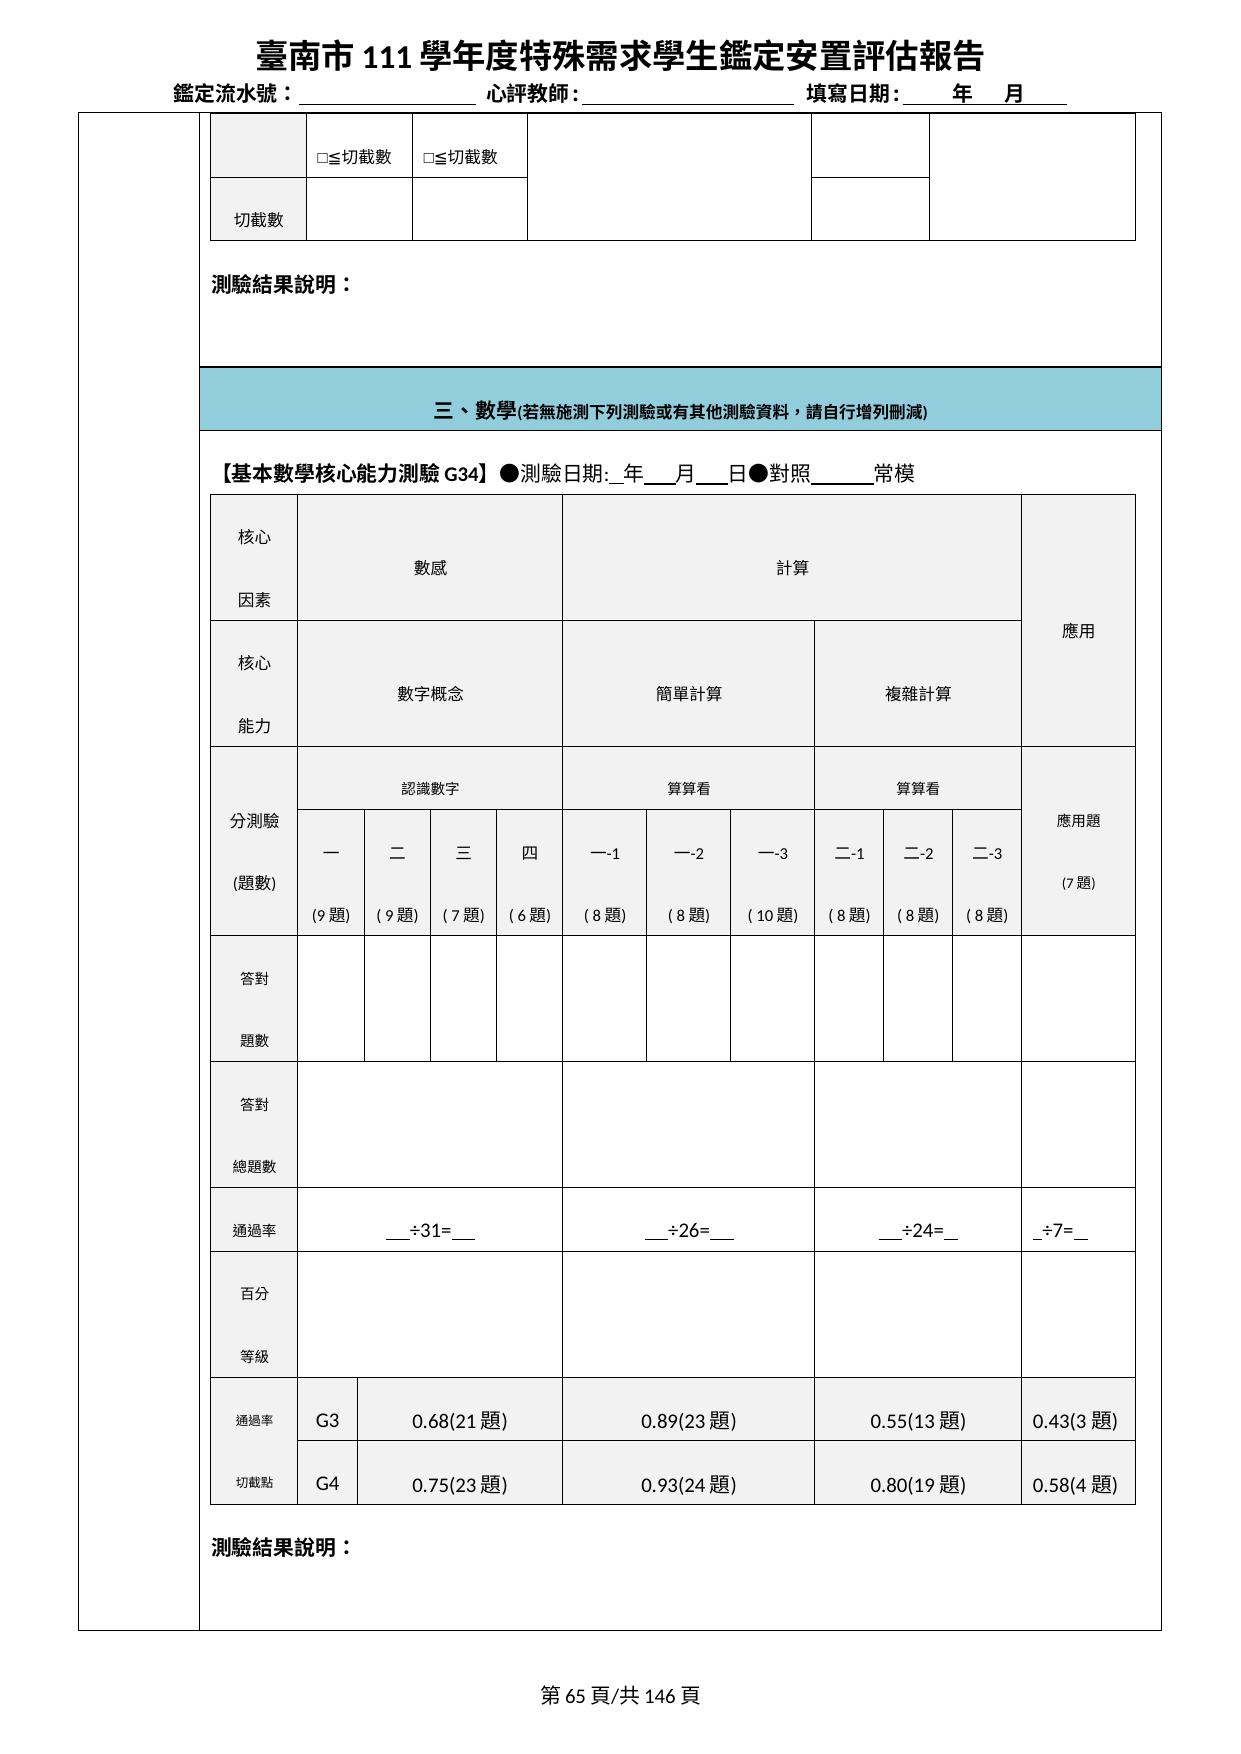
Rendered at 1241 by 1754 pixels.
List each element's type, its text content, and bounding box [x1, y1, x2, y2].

table_cell [563, 936, 646, 1061]
table_cell [953, 936, 1021, 1061]
table_cell [413, 178, 527, 240]
table_cell 0.68(21題) [358, 1378, 562, 1440]
table_header 核心 因素 [211, 495, 297, 619]
table_cell 三、數學(若無施測下列測驗或有其他測驗資料，請自行增列刪減) [200, 368, 1161, 430]
table_cell [298, 1062, 562, 1187]
table_cell G3 [298, 1378, 357, 1440]
table_cell [497, 936, 562, 1061]
table_cell 應用題 (7題) [1022, 747, 1135, 935]
table_cell □≦切截數 [307, 114, 412, 177]
table_cell 0.89(23題) [563, 1378, 814, 1440]
table_cell 0.80(19題) [815, 1441, 1021, 1504]
table_cell [298, 1252, 562, 1377]
table_cell 測驗結果說明： [200, 113, 1161, 366]
table_cell ÷7= [1022, 1188, 1135, 1251]
table_cell G4 [298, 1441, 357, 1504]
table_cell [812, 178, 929, 240]
table_cell [1022, 1252, 1135, 1377]
table_cell 答對 總題數 [211, 1062, 297, 1187]
table_cell 百分 等級 [211, 1252, 297, 1377]
table_cell 核心 能力 [211, 621, 297, 746]
table_cell 0.75(23題) [358, 1441, 562, 1504]
table_cell 切截數 [211, 178, 306, 240]
table_cell [884, 936, 952, 1061]
table_cell [815, 1252, 1021, 1377]
table_cell 認識數字 [298, 747, 562, 809]
table_cell 答對 題數 [211, 936, 297, 1061]
table_cell [563, 1062, 814, 1187]
table_cell [431, 936, 496, 1061]
table_cell [1022, 936, 1135, 1061]
table_cell 0.58(4題) [1022, 1441, 1135, 1504]
table_cell 分測驗 (題數) [211, 747, 297, 935]
table_cell 數字概念 [298, 621, 562, 746]
table_cell 0.43(3題) [1022, 1378, 1135, 1440]
table_cell 一-1 ( 8題) [563, 810, 646, 935]
table_cell [647, 936, 730, 1061]
table_cell 一-3 ( 10題) [731, 810, 814, 935]
table_cell [307, 178, 412, 240]
table_cell ÷26= [563, 1188, 814, 1251]
table_header 數感 [298, 495, 562, 619]
table_cell ÷24= [815, 1188, 1021, 1251]
table_cell 二-3 ( 8題) [953, 810, 1021, 935]
table_cell 複雜計算 [815, 621, 1021, 746]
table_cell 0.55(13題) [815, 1378, 1021, 1440]
table_cell [815, 936, 883, 1061]
table_cell 二-1 ( 8題) [815, 810, 883, 935]
table_cell 通過率 切截點 [211, 1378, 297, 1504]
table_cell [1022, 1062, 1135, 1187]
table_cell 【基本數學核心能力測驗G34】●測驗日期: 年 月 日●對照 常模 測驗結果說明： [200, 431, 1161, 1630]
table_cell [563, 1252, 814, 1377]
table_cell [528, 114, 811, 240]
table_cell □≦切截數 [413, 114, 527, 177]
table_cell [365, 936, 430, 1061]
table_cell [731, 936, 814, 1061]
table_header 應用 [1022, 495, 1135, 746]
table_cell 一-2 ( 8題) [647, 810, 730, 935]
table_cell 算算看 [563, 747, 814, 809]
table_cell 二 ( 9題) [365, 810, 430, 935]
table_cell [930, 114, 1135, 240]
table_cell [815, 1062, 1021, 1187]
table_cell [211, 114, 306, 177]
table_cell [79, 113, 199, 1630]
table_header 計算 [563, 495, 1021, 619]
table_cell 算算看 [815, 747, 1021, 809]
table_cell 二-2 ( 8題) [884, 810, 952, 935]
table_cell 通過率 [211, 1188, 297, 1251]
table_cell 一 (9題) [298, 810, 364, 935]
table_cell [812, 114, 929, 177]
table_cell 0.93(24題) [563, 1441, 814, 1504]
table_cell 簡單計算 [563, 621, 814, 746]
table_cell ÷31= [298, 1188, 562, 1251]
table_cell 三 ( 7題) [431, 810, 496, 935]
table_cell [298, 936, 364, 1061]
table_cell 四 ( 6題) [497, 810, 562, 935]
